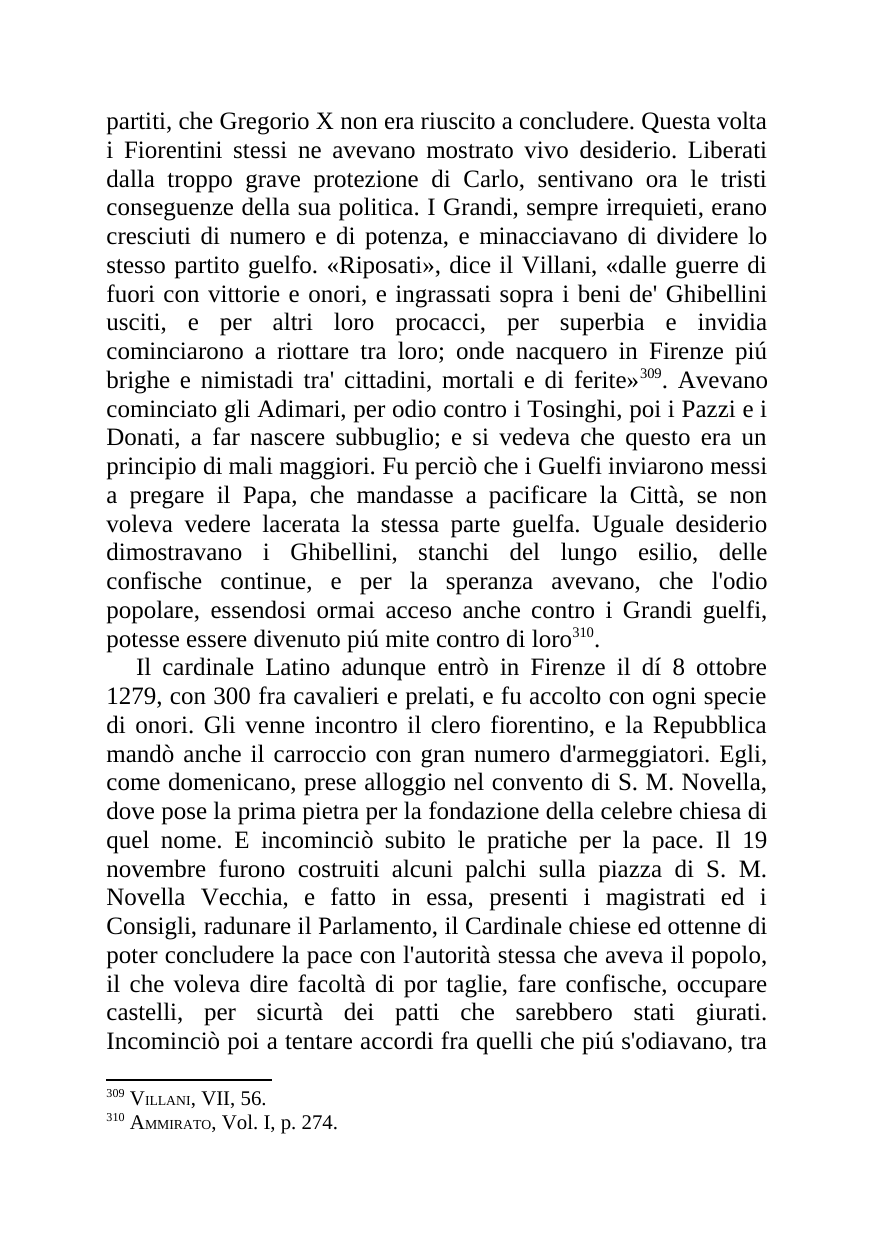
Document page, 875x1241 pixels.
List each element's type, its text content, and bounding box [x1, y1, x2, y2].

text Il cardinale Latino adunque entrò in Firenze il dí 8 ottobre 1279, con 300 fra cavalieri e prelati, e fu accolto con ogni specie di onori. Gli venne incontro il clero fiorentino, e la Repubblica mandò anche il carroccio con gran numero d'armeggiatori. Egli, come domenicano, prese alloggio nel convento di S. M. Novella, dove pose la prima pietra per la fondazione della celebre chiesa di quel nome. E incominciò subito le pratiche per la pace. Il 19 novembre furono costruiti alcuni palchi sulla piazza di S. M. Novella Vecchia, e fatto in essa, presenti i magistrati ed i Consigli, radunare il Parlamento, il Cardinale chiese ed ottenne di poter concludere la pace con l'autorità stessa che aveva il popolo, il che voleva dire facoltà di por taglie, fare confische, occupare castelli, per sicurtà dei patti che sarebbero stati giurati. Incominciò poi a tentare accordi fra quelli che piú s'odiavano, tra [106, 652, 768, 1055]
text partiti, che Gregorio X non era riuscito a concludere. Questa volta i Fiorentini stessi ne avevano mostrato vivo desiderio. Liberati dalla troppo grave protezione di Carlo, sentivano ora le tristi conseguenze della sua politica. I Grandi, sempre irrequieti, erano cresciuti di numero e di potenza, e minacciavano di dividere lo stesso partito guelfo. «Riposati», dice il Villani, «dalle guerre di fuori con vittorie e onori, e ingrassati sopra i beni de' Ghibellini usciti, e per altri loro procacci, per superbia e invidia cominciarono a riottare tra loro; onde nacquero in Firenze piú brighe e nimistadi tra' cittadini, mortali e di ferite». Avevano cominciato gli Adimari, per odio contro i Tosinghi, poi i Pazzi e i Donati, a far nascere subbuglio; e si vedeva che questo era un principio di mali maggiori. Fu perciò che i Guelfi inviarono messi a pregare il Papa, che mandasse a pacificare la Città, se non voleva vedere lacerata la stessa parte guelfa. Uguale desiderio dimostravano i Ghibellini, stanchi del lungo esilio, delle confische continue, e per la speranza avevano, che l'odio popolare, essendosi ormai acceso anche contro i Grandi guelfi, potesse essere divenuto piú mite contro di loro. [106, 106, 768, 652]
text Ammirato, Vol. I, p. 274. [106, 1110, 768, 1134]
text Villani, VII, 56. [106, 1086, 768, 1110]
